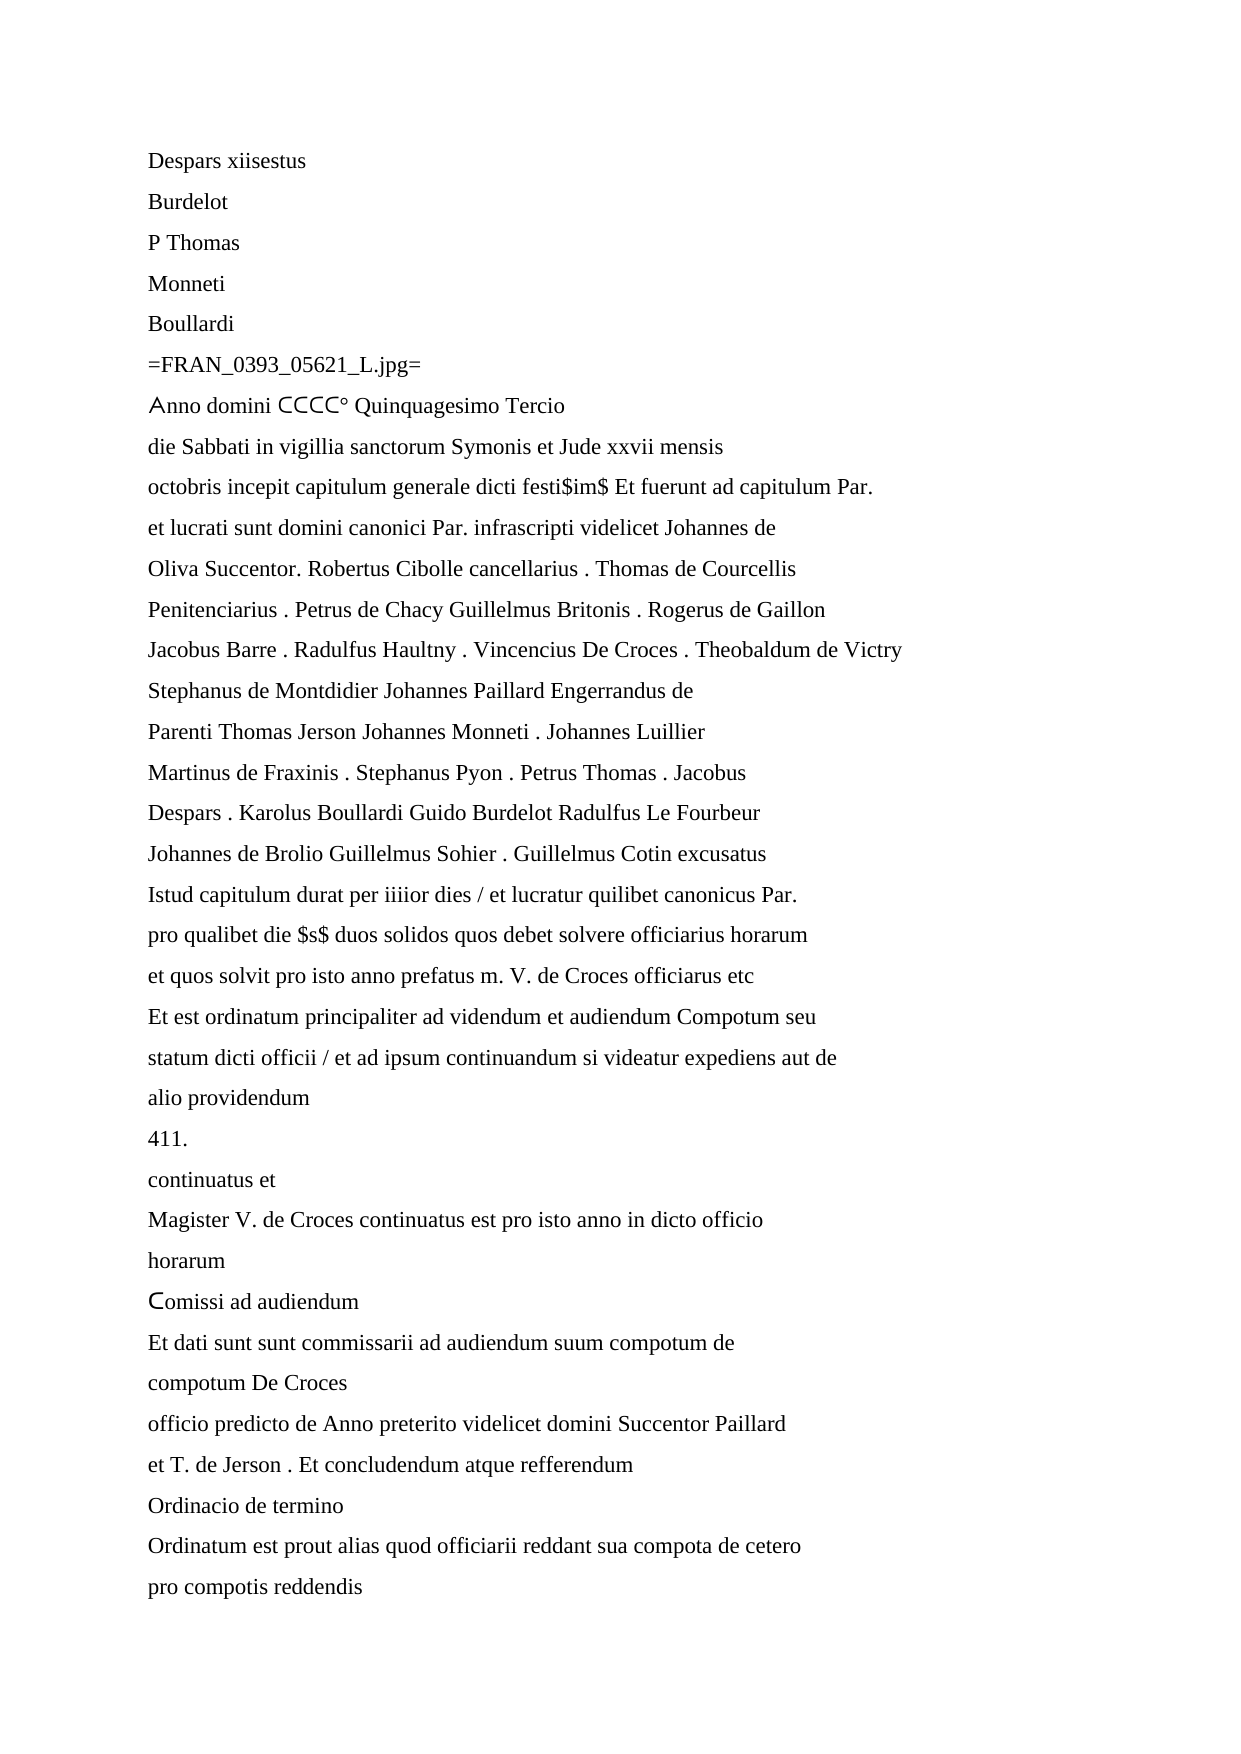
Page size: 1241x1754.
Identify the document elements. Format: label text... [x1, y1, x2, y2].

text Parenti Thomas Jerson Johannes Monneti . Johannes Luillier [148, 718, 1093, 744]
text et quos solvit pro isto anno prefatus m. V. de Croces officiarus etc [148, 962, 1093, 988]
text Boullardi [148, 311, 1093, 337]
text ᑕomissi ad audiendum [148, 1288, 1093, 1314]
text octobris incepit capitulum generale dicti festi$im$ Et fuerunt ad capitulum Par. [148, 473, 1093, 500]
text ᗅnno domini ᑕᑕᑕᑕ° Quinquagesimo Tercio [148, 392, 1093, 418]
text 411. [148, 1125, 1093, 1151]
text Ordinatum est prout alias quod officiarii reddant sua compota de cetero [148, 1532, 1093, 1559]
text Magister V. de Croces continuatus est pro isto anno in dicto officio [148, 1207, 1093, 1233]
text et T. de Jerson . Et concludendum atque refferendum [148, 1451, 1093, 1477]
text Johannes de Brolio Guillelmus Sohier . Guillelmus Cotin excusatus [148, 840, 1093, 866]
text Penitenciarius . Petrus de Chacy Guillelmus Britonis . Rogerus de Gaillon [148, 596, 1093, 622]
text Oliva Succentor. Robertus Cibolle cancellarius . Thomas de Courcellis [148, 555, 1093, 581]
text pro compotis reddendis [148, 1573, 1093, 1599]
text alio providendum [148, 1084, 1093, 1111]
text statum dicti officii / et ad ipsum continuandum si videatur expediens aut de [148, 1044, 1093, 1070]
text Ordinacio de termino [148, 1492, 1093, 1518]
text et lucrati sunt domini canonici Par. infrascripti videlicet Johannes de [148, 514, 1093, 541]
text pro qualibet die $s$ duos solidos quos debet solvere officiarius horarum [148, 921, 1093, 948]
text Despars xiisestus [148, 148, 1093, 174]
text Stephanus de Montdidier Johannes Paillard Engerrandus de [148, 677, 1093, 703]
text continuatus et [148, 1166, 1093, 1192]
text Burdelot [148, 188, 1093, 215]
text Et dati sunt sunt commissarii ad audiendum suum compotum de [148, 1329, 1093, 1355]
text Jacobus Barre . Radulfus Haultny . Vincencius De Croces . Theobaldum de Victry [148, 636, 1093, 663]
text Martinus de Fraxinis . Stephanus Pyon . Petrus Thomas . Jacobus [148, 758, 1093, 785]
text Monneti [148, 270, 1093, 296]
text die Sabbati in vigillia sanctorum Symonis et Jude xxvii mensis [148, 433, 1093, 459]
text Despars . Karolus Boullardi Guido Burdelot Radulfus Le Fourbeur [148, 799, 1093, 826]
text Et est ordinatum principaliter ad videndum et audiendum Compotum seu [148, 1003, 1093, 1029]
text compotum De Croces [148, 1369, 1093, 1396]
text horarum [148, 1247, 1093, 1274]
text Istud capitulum durat per iiiior dies / et lucratur quilibet canonicus Par. [148, 881, 1093, 907]
text =FRAN_0393_05621_L.jpg= [148, 351, 1093, 378]
text officio predicto de Anno preterito videlicet domini Succentor Paillard [148, 1410, 1093, 1437]
text P Thomas [148, 229, 1093, 255]
